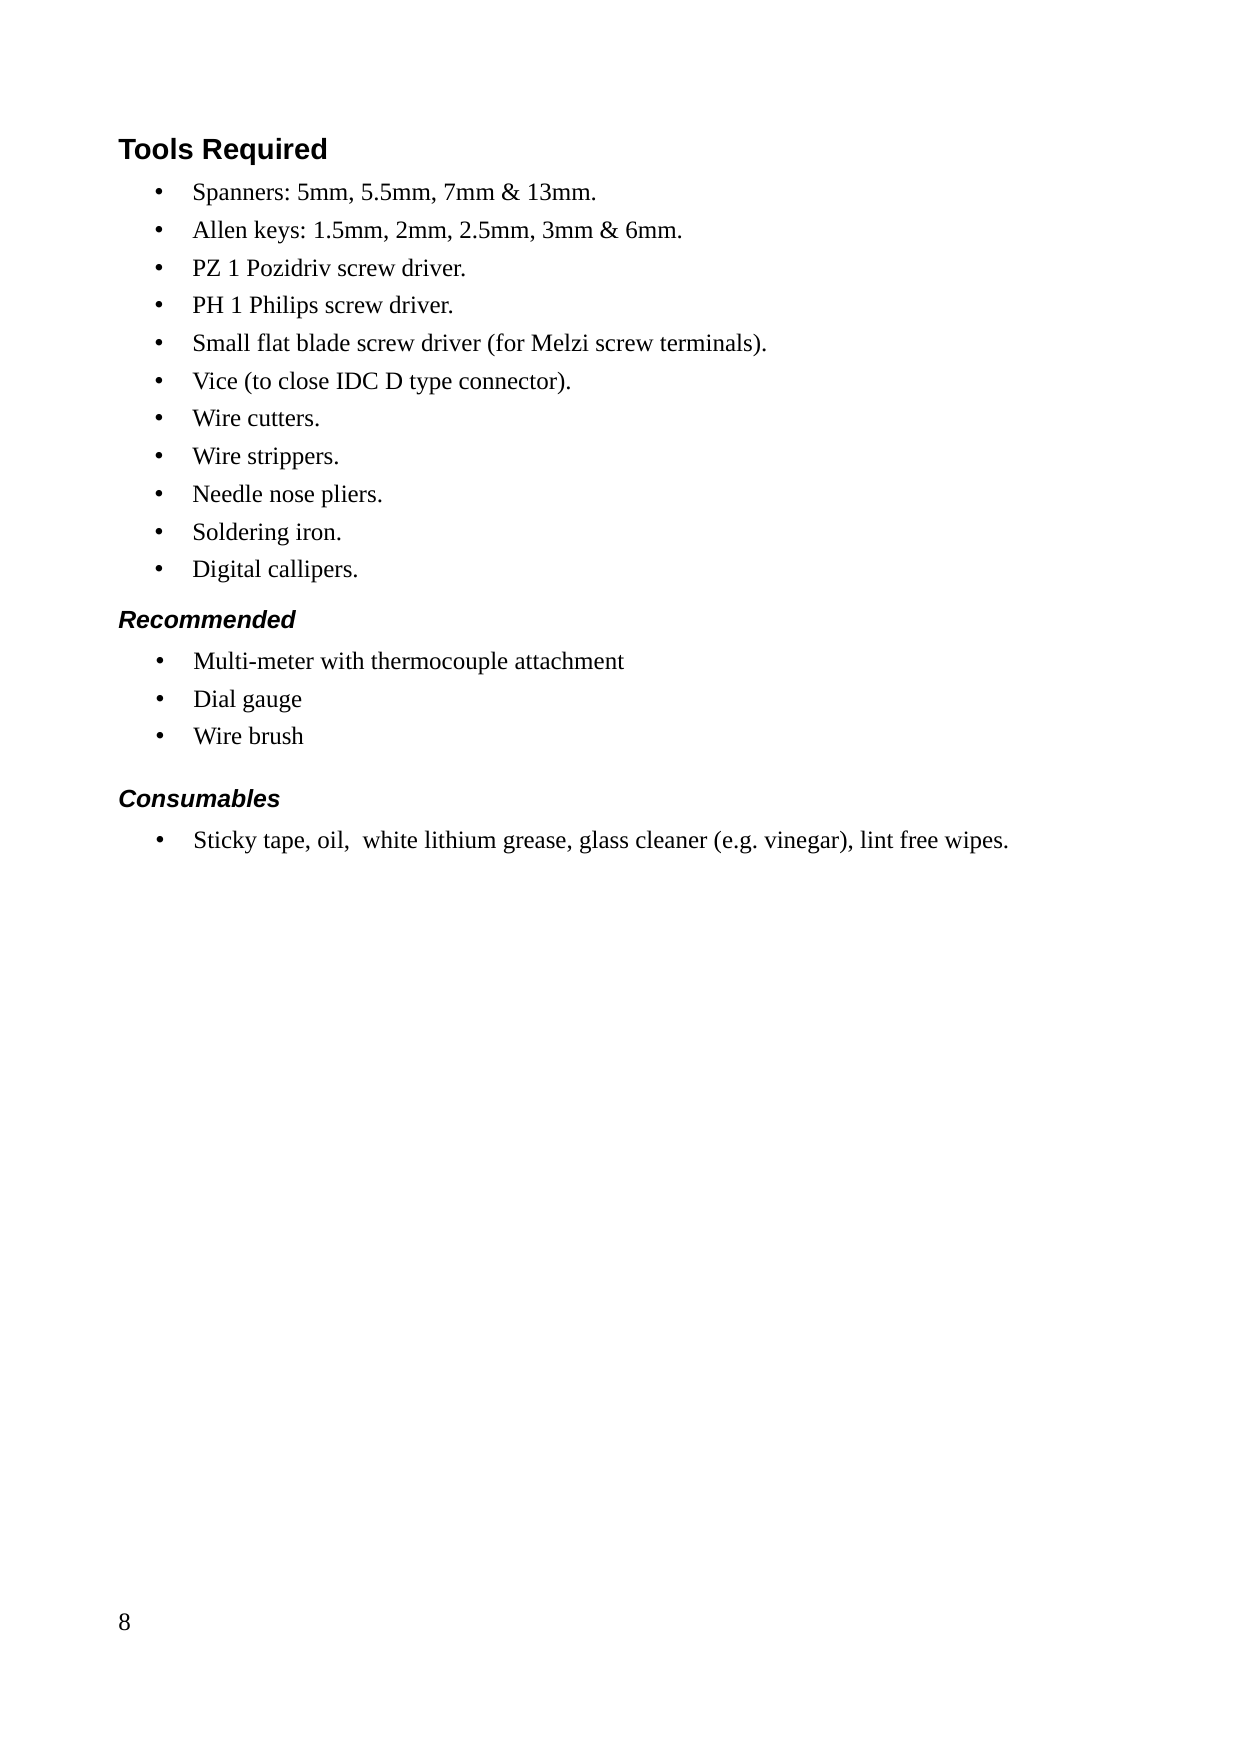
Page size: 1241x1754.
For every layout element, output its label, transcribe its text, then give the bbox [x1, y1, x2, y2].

list Dial gauge [156, 684, 1122, 712]
list Multi-meter with thermocouple attachment [156, 646, 1122, 675]
list Wire brush [156, 721, 1122, 750]
list Vice (to close IDC D type connector). [154, 366, 1122, 394]
list Small flat blade screw driver (for Melzi screw terminals). [154, 328, 1122, 357]
subtitle Recommended [118, 606, 1122, 634]
list Digital callipers. [154, 554, 1122, 583]
list Needle nose pliers. [154, 479, 1122, 508]
list Allen keys: 1.5mm, 2mm, 2.5mm, 3mm & 6mm. [154, 215, 1122, 244]
list Wire strippers. [154, 441, 1122, 470]
list PH 1 Philips screw driver. [154, 290, 1122, 319]
list Spanners: 5mm, 5.5mm, 7mm & 13mm. [154, 177, 1122, 206]
list PZ 1 Pozidriv screw driver. [154, 253, 1122, 281]
subtitle Tools Required [43, 132, 1122, 165]
list Sticky tape, oil, white lithium grease, glass cleaner (e.g. vinegar), lint free wipes. [156, 825, 1122, 854]
list Soldering iron. [154, 517, 1122, 545]
subtitle Consumables [118, 784, 1122, 813]
list Wire cutters. [154, 403, 1122, 432]
